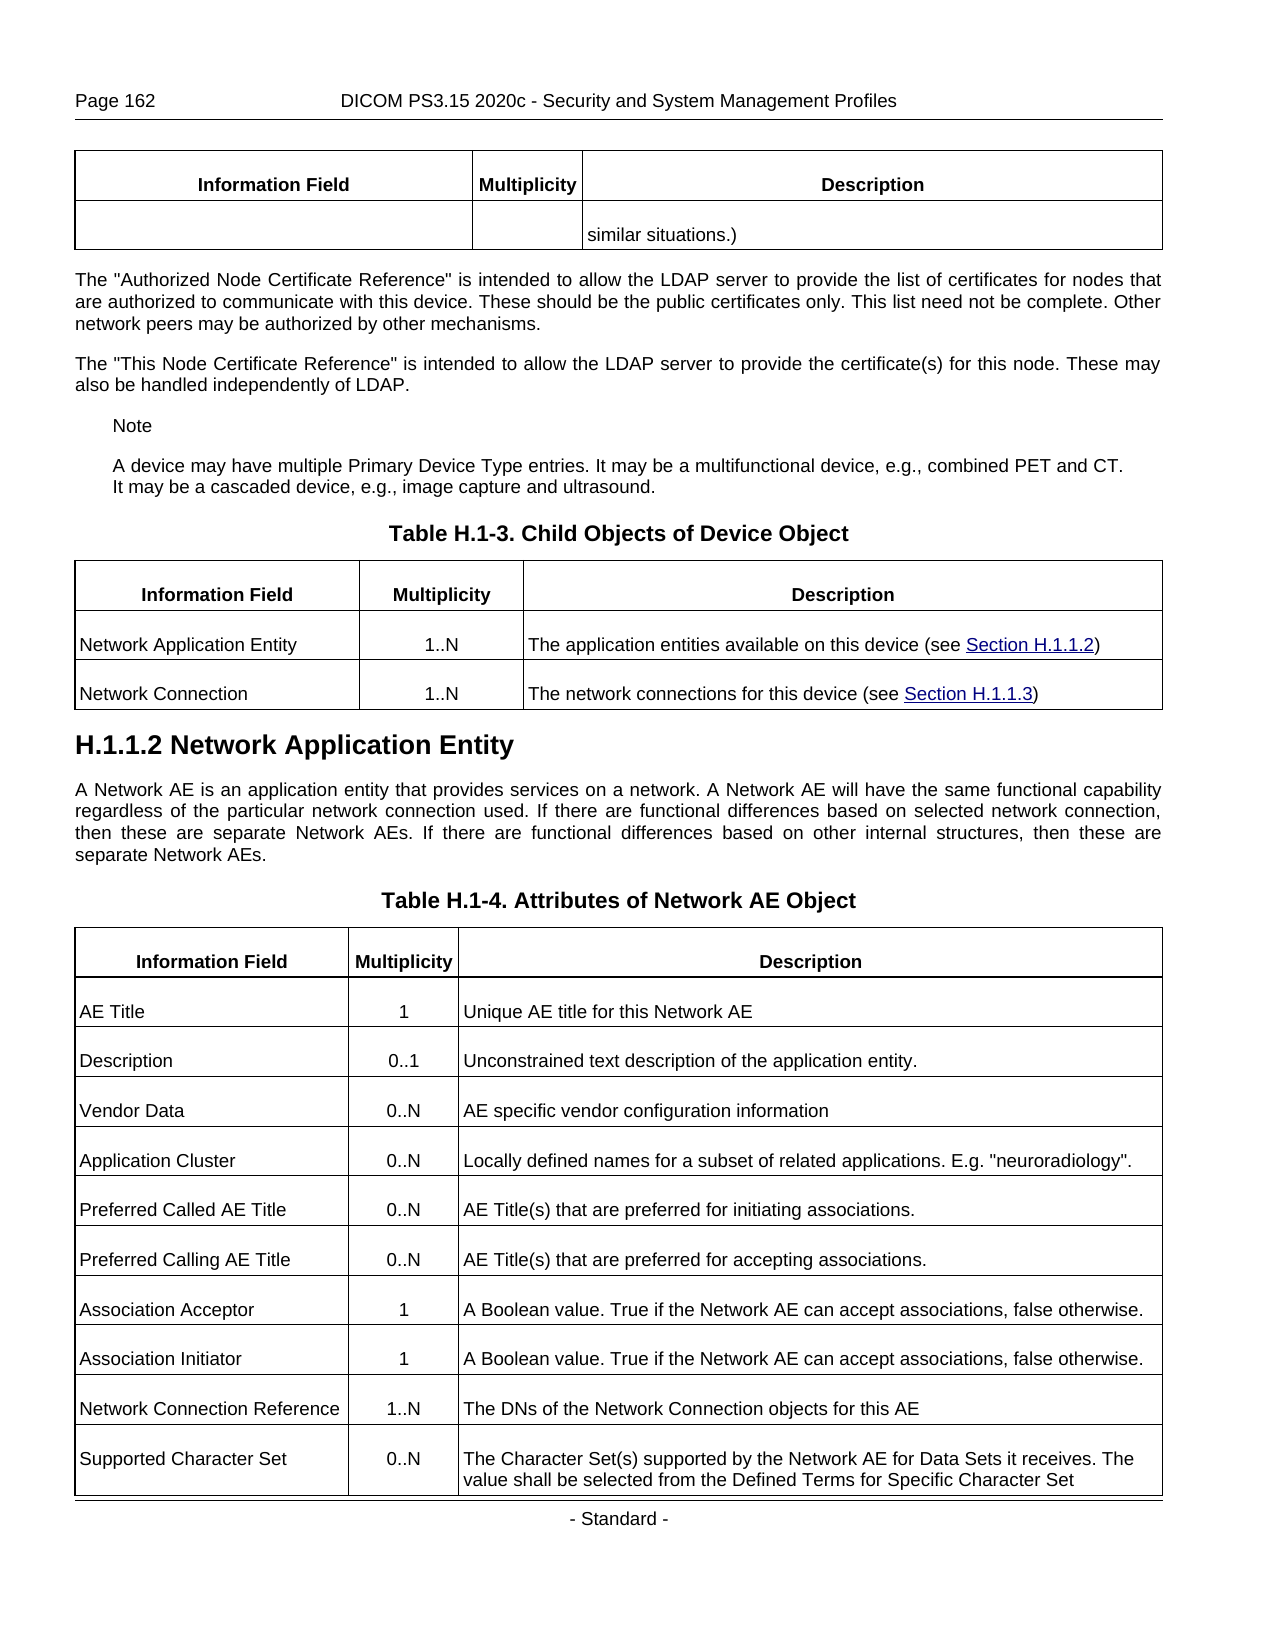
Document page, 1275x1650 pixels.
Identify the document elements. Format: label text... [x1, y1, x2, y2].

table_cell The application entities available on this device (see Section H.1.1.2) [524, 611, 1162, 659]
table_cell 0..N [349, 1077, 458, 1126]
table_header Description [524, 561, 1162, 609]
table_header Multiplicity [349, 928, 458, 976]
table_cell 1..N [349, 1375, 458, 1424]
text A Network AE is an application entity that provides services on a network. A Network AE will have the same functional capability regardless of the particular network connection used. If there are functional differences based on selected network connection, then these are separate Network AEs. If there are functional differences based on other internal structures, then these are separate Network AEs. [75, 779, 1162, 865]
table_cell Network Connection [76, 660, 359, 709]
table_cell Association Acceptor [76, 1276, 348, 1324]
table_cell Preferred Called AE Title [76, 1176, 348, 1225]
text H.1.1.2 Network Application Entity [75, 729, 1162, 760]
table_cell The network connections for this device (see Section H.1.1.3) [524, 660, 1162, 709]
text The "This Node Certificate Reference" is intended to allow the LDAP server to provide the certificate(s) for this node. These may also be handled independently of LDAP. [75, 353, 1162, 396]
table_cell [473, 201, 582, 249]
table_cell 1 [349, 1276, 458, 1324]
table_header Information Field [76, 151, 472, 200]
table_cell 0..N [349, 1226, 458, 1274]
table_cell Association Initiator [76, 1325, 348, 1374]
text A device may have multiple Primary Device Type entries. It may be a multifunctional device, e.g., combined PET and CT. It may be a cascaded device, e.g., image capture and ultrasound. [112, 455, 1125, 498]
table_cell 0..N [349, 1425, 458, 1495]
table_cell 1..N [360, 660, 523, 709]
table_cell similar situations.) [583, 201, 1162, 249]
table_cell A Boolean value. True if the Network AE can accept associations, false otherwise. [459, 1325, 1162, 1374]
text Table H.1-3. Child Objects of Device Object [75, 520, 1162, 546]
table_cell A Boolean value. True if the Network AE can accept associations, false otherwise. [459, 1276, 1162, 1324]
table_header Description [459, 928, 1162, 976]
table_cell Preferred Calling AE Title [76, 1226, 348, 1274]
table_cell 1 [349, 1325, 458, 1374]
table_header Information Field [76, 561, 359, 609]
table_cell Vendor Data [76, 1077, 348, 1126]
table_cell 1..N [360, 611, 523, 659]
table_cell AE specific vendor configuration information [459, 1077, 1162, 1126]
table_cell 0..1 [349, 1027, 458, 1076]
table_header Multiplicity [473, 151, 582, 200]
table_cell [76, 201, 472, 249]
text Note [112, 414, 1125, 436]
table_header Multiplicity [360, 561, 523, 609]
table_cell Network Connection Reference [76, 1375, 348, 1424]
table_cell 0..N [349, 1176, 458, 1225]
table_header Description [583, 151, 1162, 200]
table_cell 0..N [349, 1127, 458, 1175]
table_header Information Field [76, 928, 348, 976]
table_cell The DNs of the Network Connection objects for this AE [459, 1375, 1162, 1424]
table_cell Supported Character Set [76, 1425, 348, 1495]
table_cell AE Title [76, 978, 348, 1026]
table_cell Unique AE title for this Network AE [459, 978, 1162, 1026]
table_cell The Character Set(s) supported by the Network AE for Data Sets it receives. The value shall be selected from the Defined Terms for Specific Character Set [459, 1425, 1162, 1495]
table_cell 1 [349, 978, 458, 1026]
text The "Authorized Node Certificate Reference" is intended to allow the LDAP server to provide the list of certificates for nodes that are authorized to communicate with this device. These should be the public certificates only. This list need not be complete. Other network peers may be authorized by other mechanisms. [75, 269, 1162, 334]
table_cell Locally defined names for a subset of related applications. E.g. "neuroradiology". [459, 1127, 1162, 1175]
table_cell AE Title(s) that are preferred for initiating associations. [459, 1176, 1162, 1225]
table_cell Application Cluster [76, 1127, 348, 1175]
table_cell AE Title(s) that are preferred for accepting associations. [459, 1226, 1162, 1274]
table_cell Unconstrained text description of the application entity. [459, 1027, 1162, 1076]
text Table H.1-4. Attributes of Network AE Object [75, 887, 1162, 913]
table_cell Network Application Entity [76, 611, 359, 659]
table_cell Description [76, 1027, 348, 1076]
